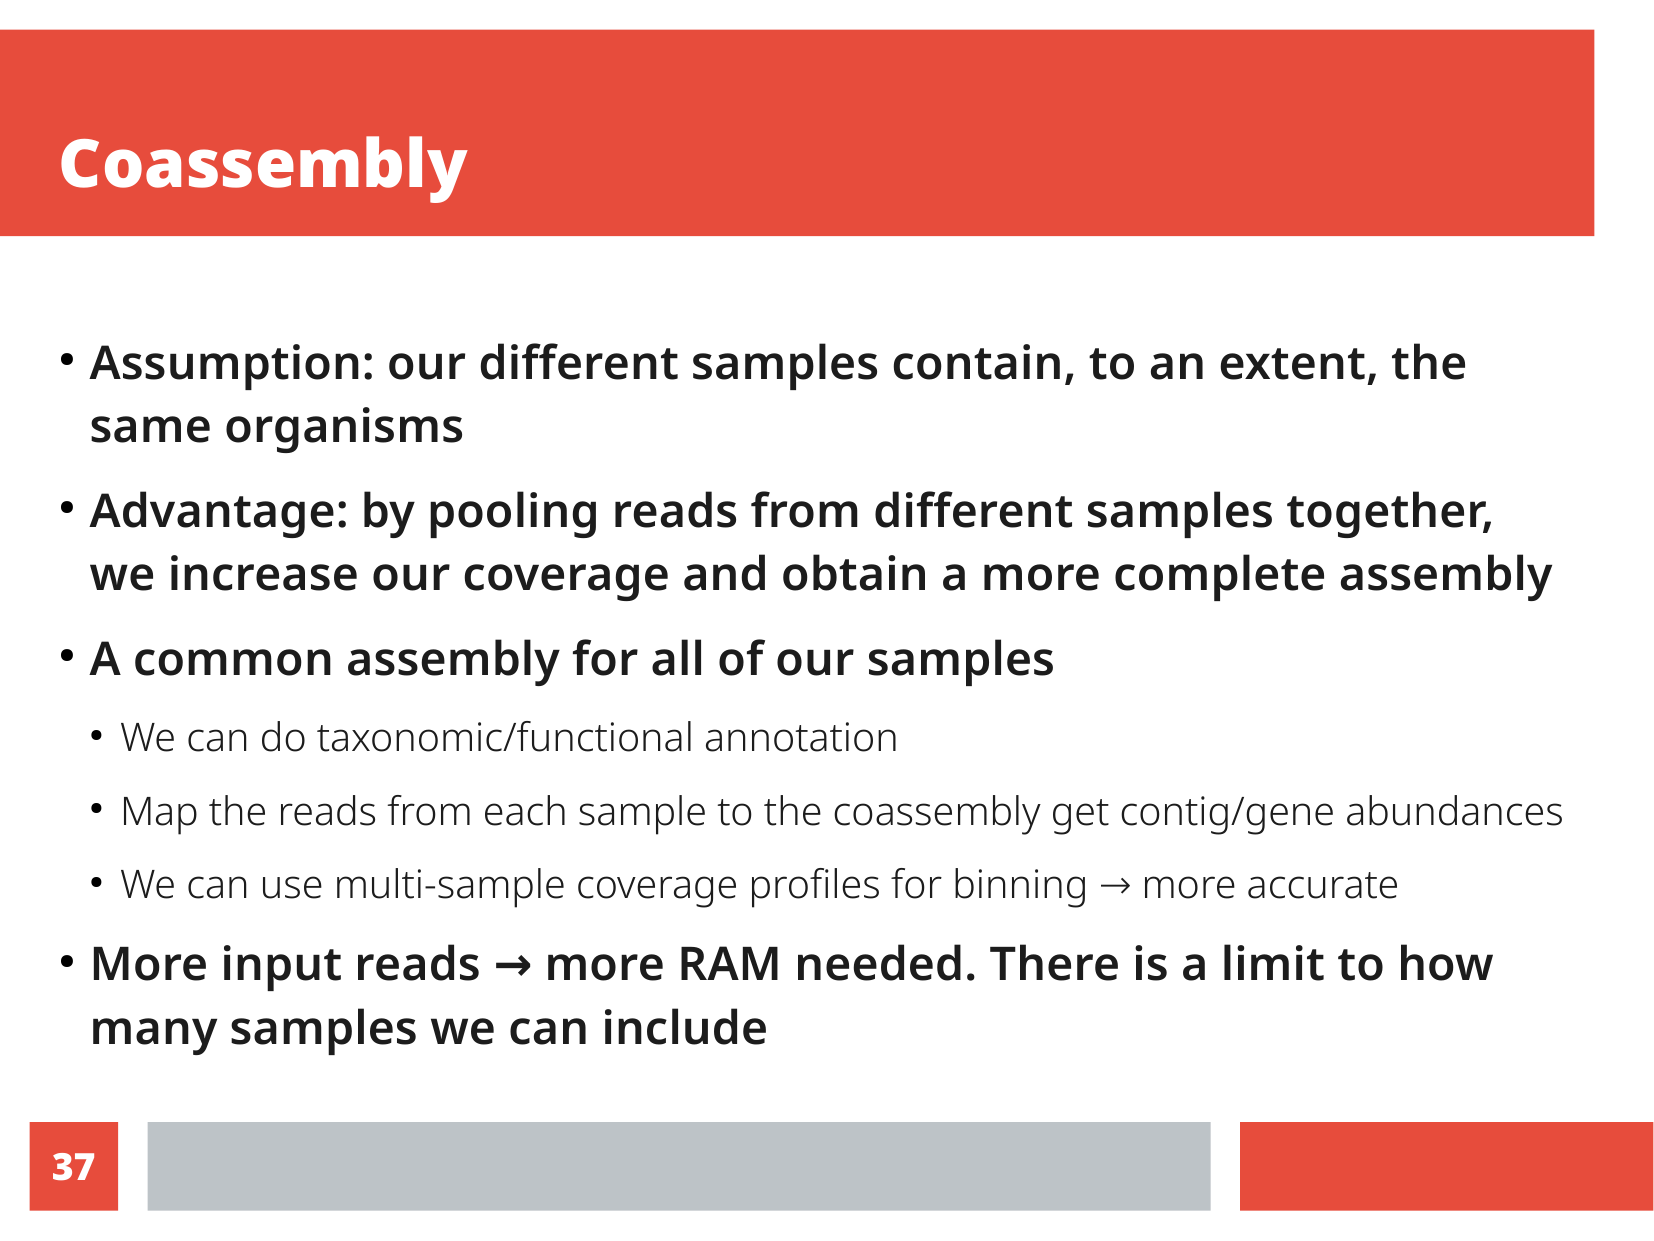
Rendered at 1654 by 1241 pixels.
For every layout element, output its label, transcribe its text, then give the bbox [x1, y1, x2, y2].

title Coassembly [59, 59, 1595, 207]
list Assumption: our different samples contain, to an extent, the same organisms Advantage: by pooling reads from different samples together, we increase our coverage and obtain a more complete assembly A common assembly for all of our samples We can do taxonomic/functional annotation Map the reads from each sample to the coassembly get contig/gene abundances We can use multi-sample coverage profiles for binning → more accurate More input reads → more RAM needed. There is a limit to how many samples we can include [59, 329, 1565, 1081]
